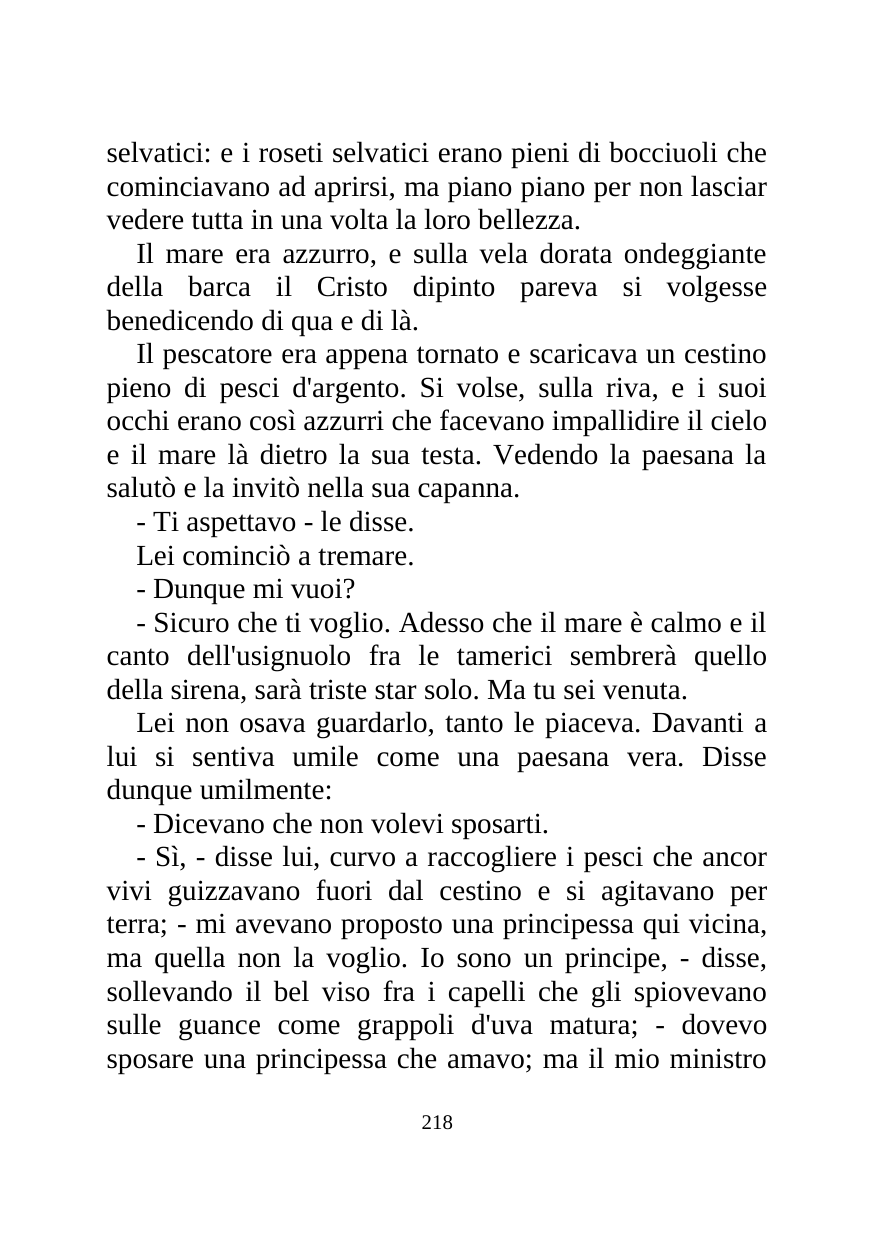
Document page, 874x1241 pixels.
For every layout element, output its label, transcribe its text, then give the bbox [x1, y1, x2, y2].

text Lei non osava guardarlo, tanto le piaceva. Davanti a lui si sentiva umile come una paesana vera. Disse dunque umilmente: [106, 705, 768, 806]
text - Sicuro che ti voglio. Adesso che il mare è calmo e il canto dell'usignuolo fra le tamerici sembrerà quello della sirena, sarà triste star solo. Ma tu sei venuta. [106, 605, 768, 705]
text - Dicevano che non volevi sposarti. [106, 806, 768, 839]
text Lei cominciò a tremare. [106, 538, 768, 571]
text Il pescatore era appena tornato e scaricava un cestino pieno di pesci d'argento. Si volse, sulla riva, e i suoi occhi erano così azzurri che facevano impallidire il cielo e il mare là dietro la sua testa. Vedendo la paesana la salutò e la invitò nella sua capanna. [106, 336, 768, 504]
text - Sì, - disse lui, curvo a raccogliere i pesci che ancor vivi guizzavano fuori dal cestino e si agitavano per terra; - mi avevano proposto una principessa qui vicina, ma quella non la voglio. Io sono un principe, - disse, sollevando il bel viso fra i capelli che gli spiovevano sulle guance come grappoli d'uva matura; - dovevo sposare una principessa che amavo; ma il mio ministro [106, 839, 768, 1074]
text Il mare era azzurro, e sulla vela dorata ondeggiante della barca il Cristo dipinto pareva si volgesse benedicendo di qua e di là. [106, 236, 768, 336]
text - Ti aspettavo - le disse. [106, 504, 768, 538]
text selvatici: e i roseti selvatici erano pieni di bocciuoli che cominciavano ad aprirsi, ma piano piano per non lasciar vedere tutta in una volta la loro bellezza. [106, 135, 768, 236]
text - Dunque mi vuoi? [106, 571, 768, 605]
